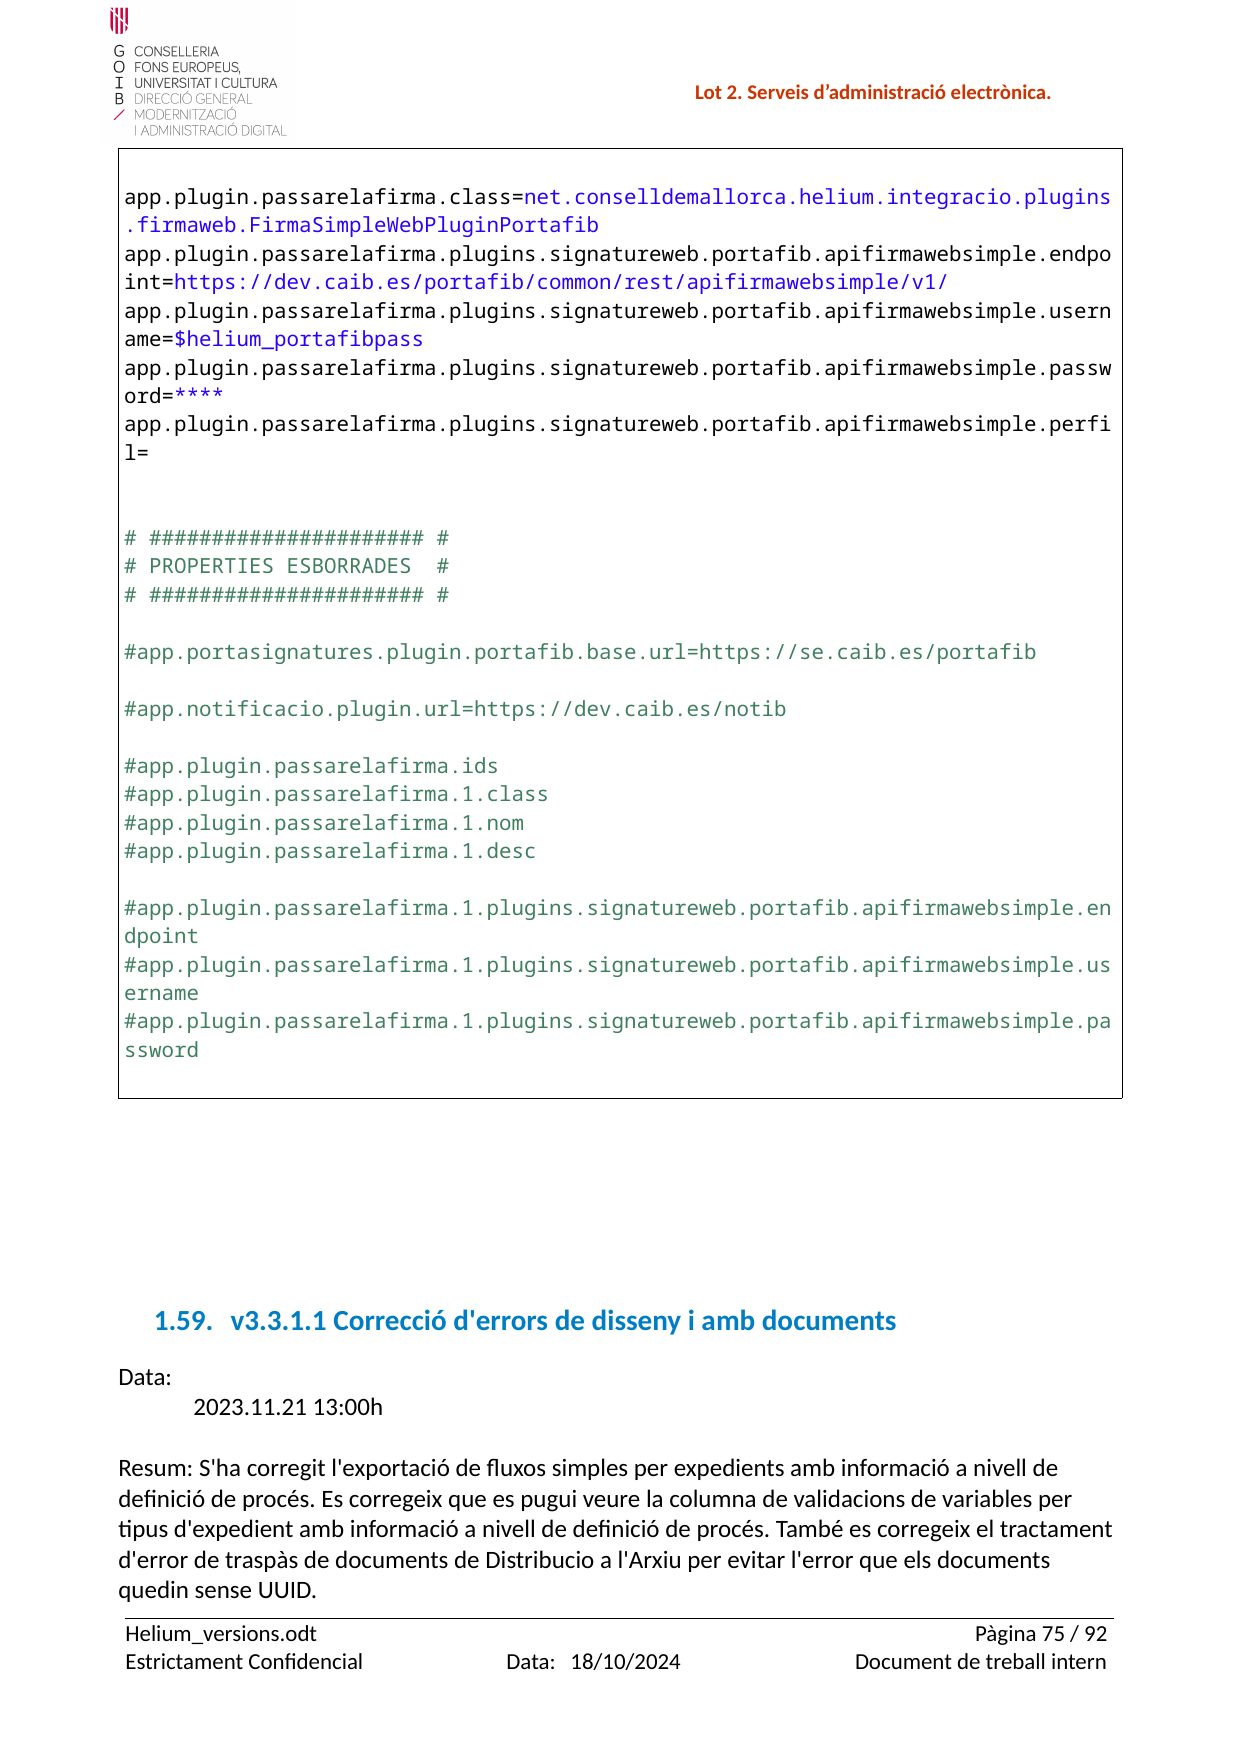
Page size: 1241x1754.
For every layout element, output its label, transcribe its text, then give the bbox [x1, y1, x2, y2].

text 2023.11.21 13:00h [118, 1391, 1122, 1422]
picture [100, 0, 297, 144]
subtitle v3.3.1.1 Correcció d'errors de disseny i amb documents [153, 1302, 1122, 1337]
text Resum: S'ha corregit l'exportació de fluxos simples per expedients amb informació a nivell de definició de procés. Es corregeix que es pugui veure la columna de validacions de variables per tipus d'expedient amb informació a nivell de definició de procés. També es corregeix el tractament d'error de traspàs de documents de Distribucio a l'Arxiu per evitar l'error que els documents quedin sense UUID. [118, 1452, 1122, 1605]
table_header app.plugin.passarelafirma.class=net.conselldemallorca.helium.integracio.plugins.firmaweb.FirmaSimpleWebPluginPortafib app.plugin.passarelafirma.plugins.signatureweb.portafib.apifirmawebsimple.endpoint=https://dev.caib.es/portafib/common/rest/apifirmawebsimple/v1/ app.plugin.passarelafirma.plugins.signatureweb.portafib.apifirmawebsimple.username=$helium_portafibpass app.plugin.passarelafirma.plugins.signatureweb.portafib.apifirmawebsimple.password=**** app.plugin.passarelafirma.plugins.signatureweb.portafib.apifirmawebsimple.perfil= # ###################### # # PROPERTIES ESBORRADES # # ###################### # #app.portasignatures.plugin.portafib.base.url=https://se.caib.es/portafib #app.notificacio.plugin.url=https://dev.caib.es/notib #app.plugin.passarelafirma.ids #app.plugin.passarelafirma.1.class #app.plugin.passarelafirma.1.nom #app.plugin.passarelafirma.1.desc #app.plugin.passarelafirma.1.plugins.signatureweb.portafib.apifirmawebsimple.endpoint #app.plugin.passarelafirma.1.plugins.signatureweb.portafib.apifirmawebsimple.username #app.plugin.passarelafirma.1.plugins.signatureweb.portafib.apifirmawebsimple.password [119, 149, 1122, 1098]
text Data: [118, 1361, 1122, 1391]
